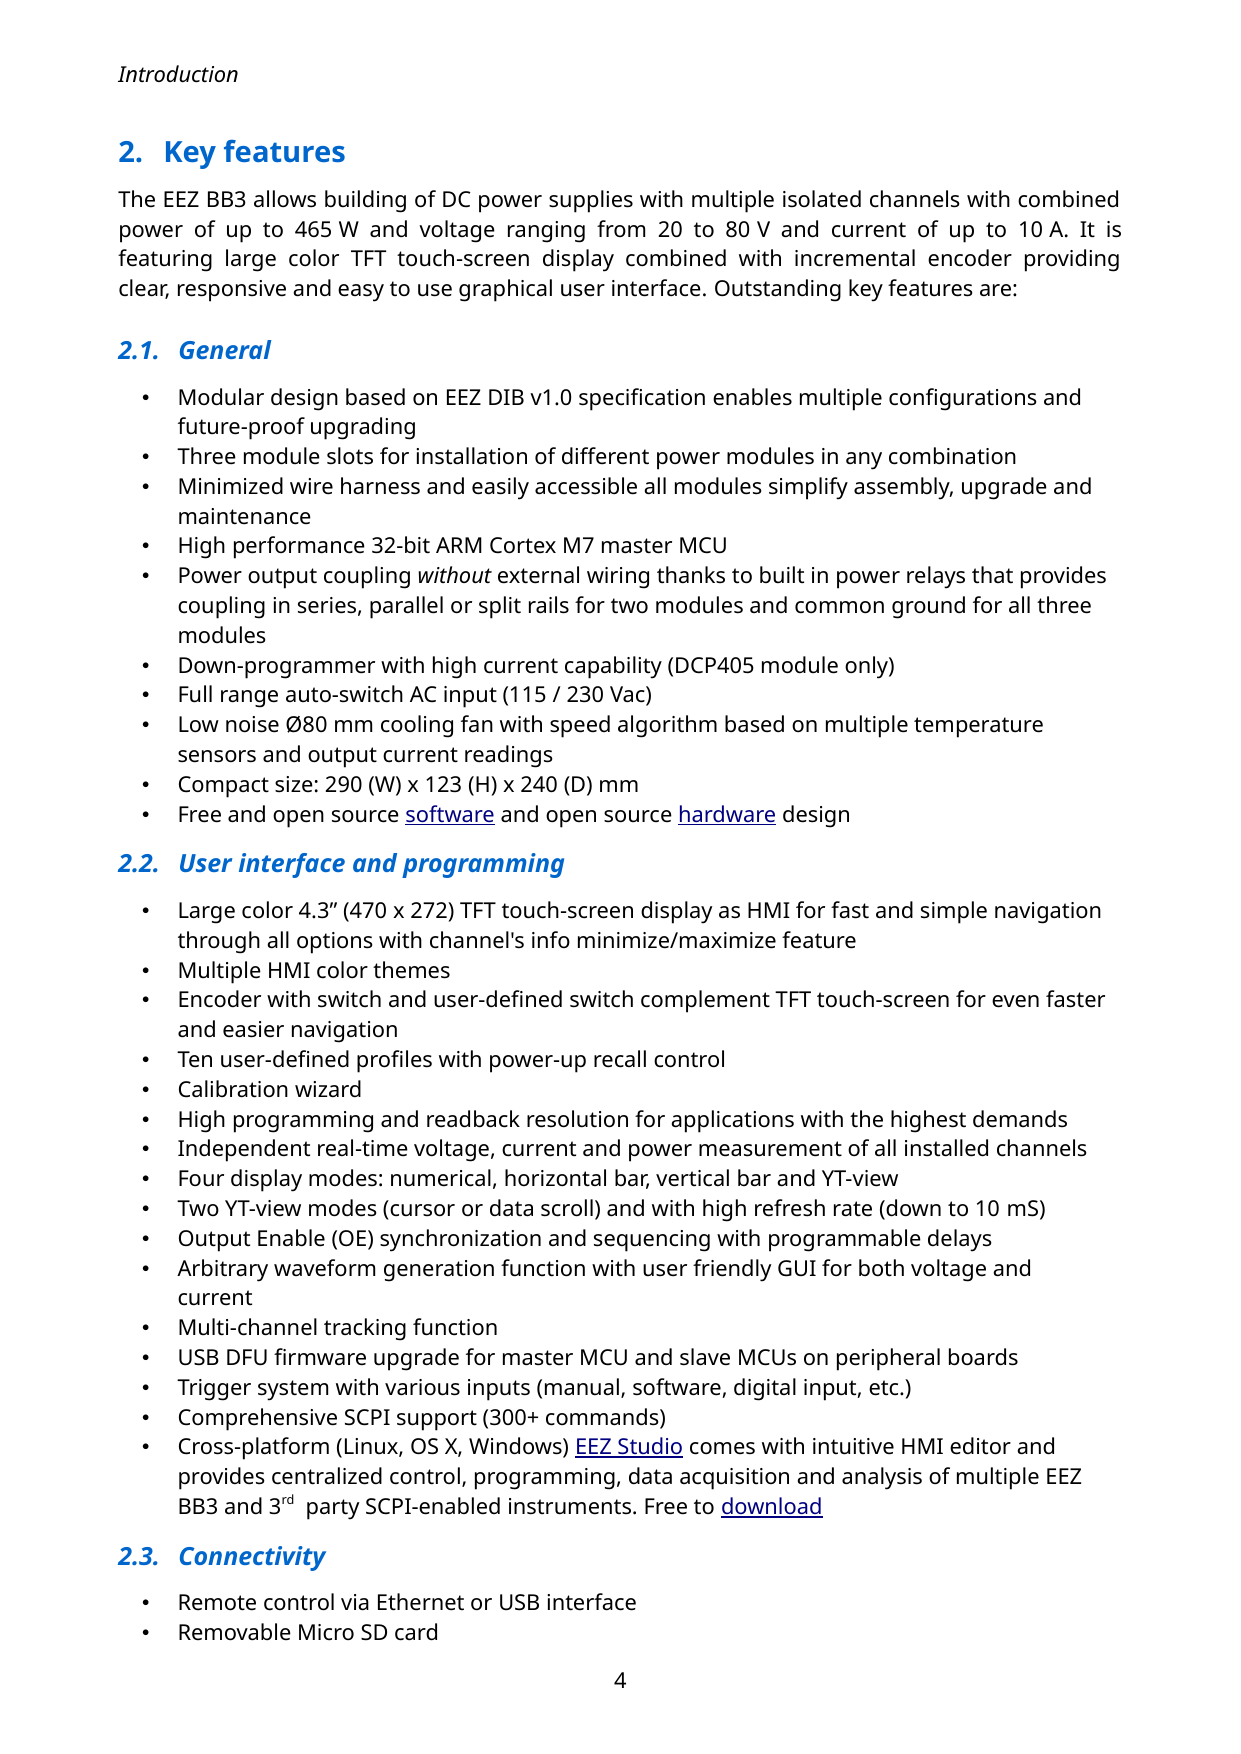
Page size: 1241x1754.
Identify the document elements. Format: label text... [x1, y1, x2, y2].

list Calibration wizard [142, 1074, 1110, 1103]
list Four display modes: numerical, horizontal bar, vertical bar and YT-view [142, 1163, 1110, 1193]
subtitle Connectivity [118, 1538, 1122, 1572]
list Ten user-defined profiles with power-up recall control [142, 1044, 1110, 1074]
list Output Enable (OE) synchronization and sequencing with programmable delays [142, 1223, 1110, 1252]
list Multi-channel tracking function [142, 1312, 1110, 1342]
list USB DFU firmware upgrade for master MCU and slave MCUs on peripheral boards [142, 1342, 1110, 1372]
list Compact size: 290 (W) x 123 (H) x 240 (D) mm [142, 769, 1110, 799]
list Full range auto-switch AC input (115 / 230 Vac) [142, 679, 1110, 709]
list Two YT-view modes (cursor or data scroll) and with high refresh rate (down to 10 mS) [142, 1193, 1110, 1223]
list Arbitrary waveform generation function with user friendly GUI for both voltage and current [142, 1252, 1110, 1312]
list High performance 32-bit ARM Cortex M7 master MCU [142, 531, 1110, 560]
list Cross-platform (Linux, OS X, Windows) EEZ Studio comes with intuitive HMI editor and provides centralized control, programming, data acquisition and analysis of multiple EEZ BB3 and 3rd party SCPI-enabled instruments. Free to download [142, 1431, 1110, 1521]
list Multiple HMI color themes [142, 954, 1110, 984]
list Large color 4.3” (470 x 272) TFT touch-screen display as HMI for fast and simple navigation through all options with channel's info minimize/maximize feature [142, 895, 1110, 954]
list Power output coupling without external wiring thanks to built in power relays that provides coupling in series, parallel or split rails for two modules and common ground for all three modules [142, 560, 1110, 650]
list Low noise Ø80 mm cooling fan with speed algorithm based on multiple temperature sensors and output current readings [142, 709, 1110, 769]
list Encoder with switch and user-defined switch complement TFT touch-screen for even faster and easier navigation [142, 984, 1110, 1044]
list Comprehensive SCPI support (300+ commands) [142, 1401, 1110, 1431]
list High programming and readback resolution for applications with the highest demands [142, 1103, 1110, 1133]
list Minimized wire harness and easily accessible all modules simplify assembly, upgrade and maintenance [142, 471, 1110, 531]
list Free and open source software and open source hardware design [142, 799, 1110, 828]
list Three module slots for installation of different power modules in any combination [142, 441, 1110, 471]
subtitle General [118, 333, 1122, 367]
list Remote control via Ethernet or USB interface [142, 1587, 1110, 1617]
subtitle User interface and programming [118, 846, 1122, 880]
list Modular design based on EEZ DIB v1.0 specification enables multiple configurations and future-proof upgrading [142, 382, 1110, 441]
list Down-programmer with high current capability (DCP405 module only) [142, 650, 1110, 679]
list Removable Micro SD card [142, 1617, 1110, 1647]
subtitle Key features [118, 132, 1122, 171]
list Independent real-time voltage, current and power measurement of all installed channels [142, 1133, 1110, 1163]
text The EEZ BB3 allows building of DC power supplies with multiple isolated channels with combined power of up to 465 W and voltage ranging from 20 to 80 V and current of up to 10 A. It is featuring large color TFT touch-screen display combined with incremental encoder providing clear, responsive and easy to use graphical user interface. Outstanding key features are: [118, 184, 1122, 303]
list Trigger system with various inputs (manual, software, digital input, etc.) [142, 1372, 1110, 1401]
